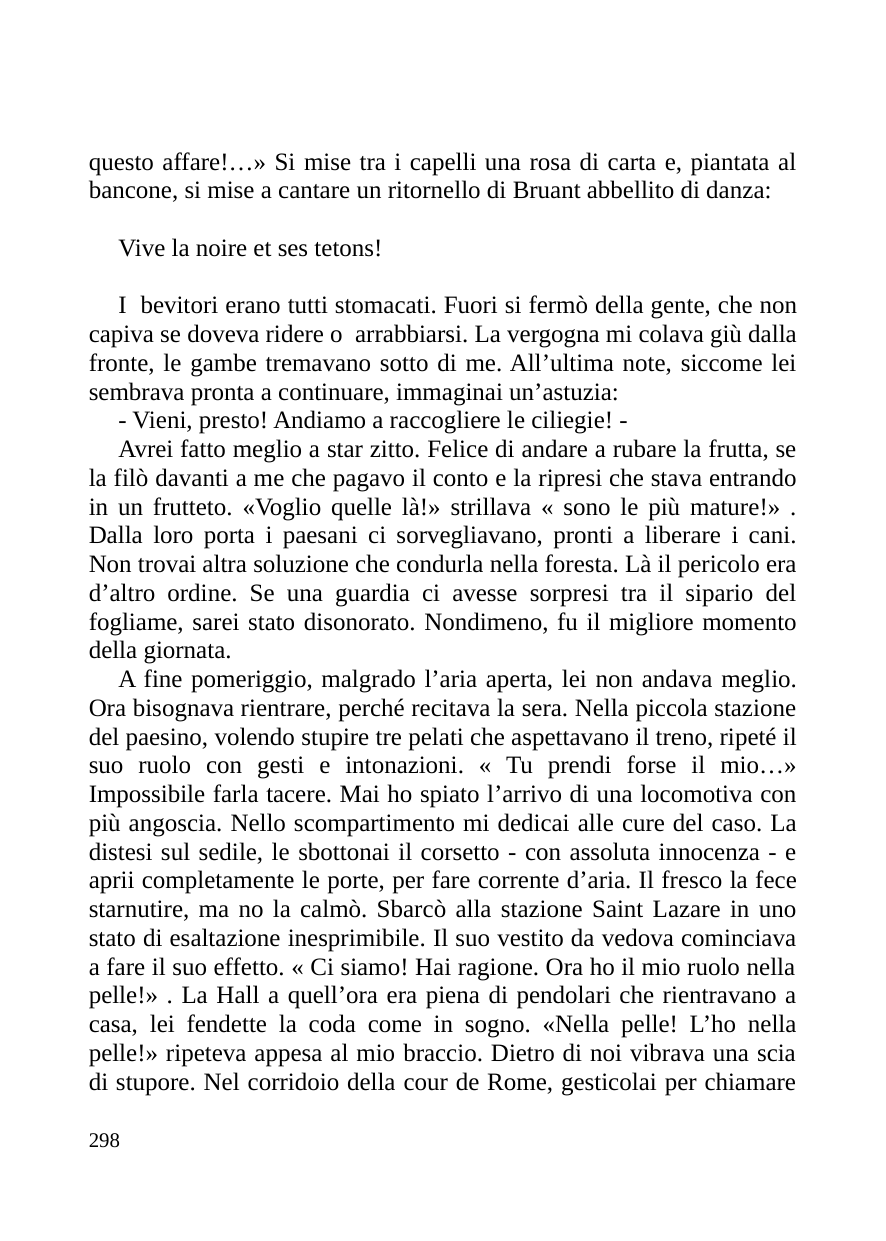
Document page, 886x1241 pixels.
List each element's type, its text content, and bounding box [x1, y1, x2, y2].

text I bevitori erano tutti stomacati. Fuori si fermò della gente, che non capiva se doveva ridere o arrabbiarsi. La vergogna mi colava giù dalla fronte, le gambe tremavano sotto di me. All’ultima note, siccome lei sembrava pronta a continuare, immaginai un’astuzia: [88, 291, 797, 406]
text A fine pomeriggio, malgrado l’aria aperta, lei non andava meglio. Ora bisognava rientrare, perché recitava la sera. Nella piccola stazione del paesino, volendo stupire tre pelati che aspettavano il treno, ripeté il suo ruolo con gesti e intonazioni. « Tu prendi forse il mio…» Impossibile farla tacere. Mai ho spiato l’arrivo di una locomotiva con più angoscia. Nello scompartimento mi dedicai alle cure del caso. La distesi sul sedile, le sbottonai il corsetto - con assoluta innocenza - e aprii completamente le porte, per fare corrente d’aria. Il fresco la fece starnutire, ma no la calmò. Sbarcò alla stazione Saint Lazare in uno stato di esaltazione inesprimibile. Il suo vestito da vedova cominciava a fare il suo effetto. « Ci siamo! Hai ragione. Ora ho il mio ruolo nella pelle!» . La Hall a quell’ora era piena di pendolari che rientravano a casa, lei fendette la coda come in sogno. «Nella pelle! L’ho nella pelle!» ripeteva appesa al mio braccio. Dietro di noi vibrava una scia di stupore. Nel corridoio della cour de Rome, gesticolai per chiamare [88, 664, 797, 1096]
text - Vieni, presto! Andiamo a raccogliere le ciliegie! - [88, 406, 797, 434]
text questo affare!…» Si mise tra i capelli una rosa di carta e, piantata al bancone, si mise a cantare un ritornello di Bruant abbellito di danza: [88, 147, 797, 204]
text Avrei fatto meglio a star zitto. Felice di andare a rubare la frutta, se la filò davanti a me che pagavo il conto e la ripresi che stava entrando in un frutteto. «Voglio quelle là!» strillava « sono le più mature!» . Dalla loro porta i paesani ci sorvegliavano, pronti a liberare i cani. Non trovai altra soluzione che condurla nella foresta. Là il pericolo era d’altro ordine. Se una guardia ci avesse sorpresi tra il sipario del fogliame, sarei stato disonorato. Nondimeno, fu il migliore momento della giornata. [88, 434, 797, 664]
text Vive la noire et ses tetons! [88, 233, 797, 262]
